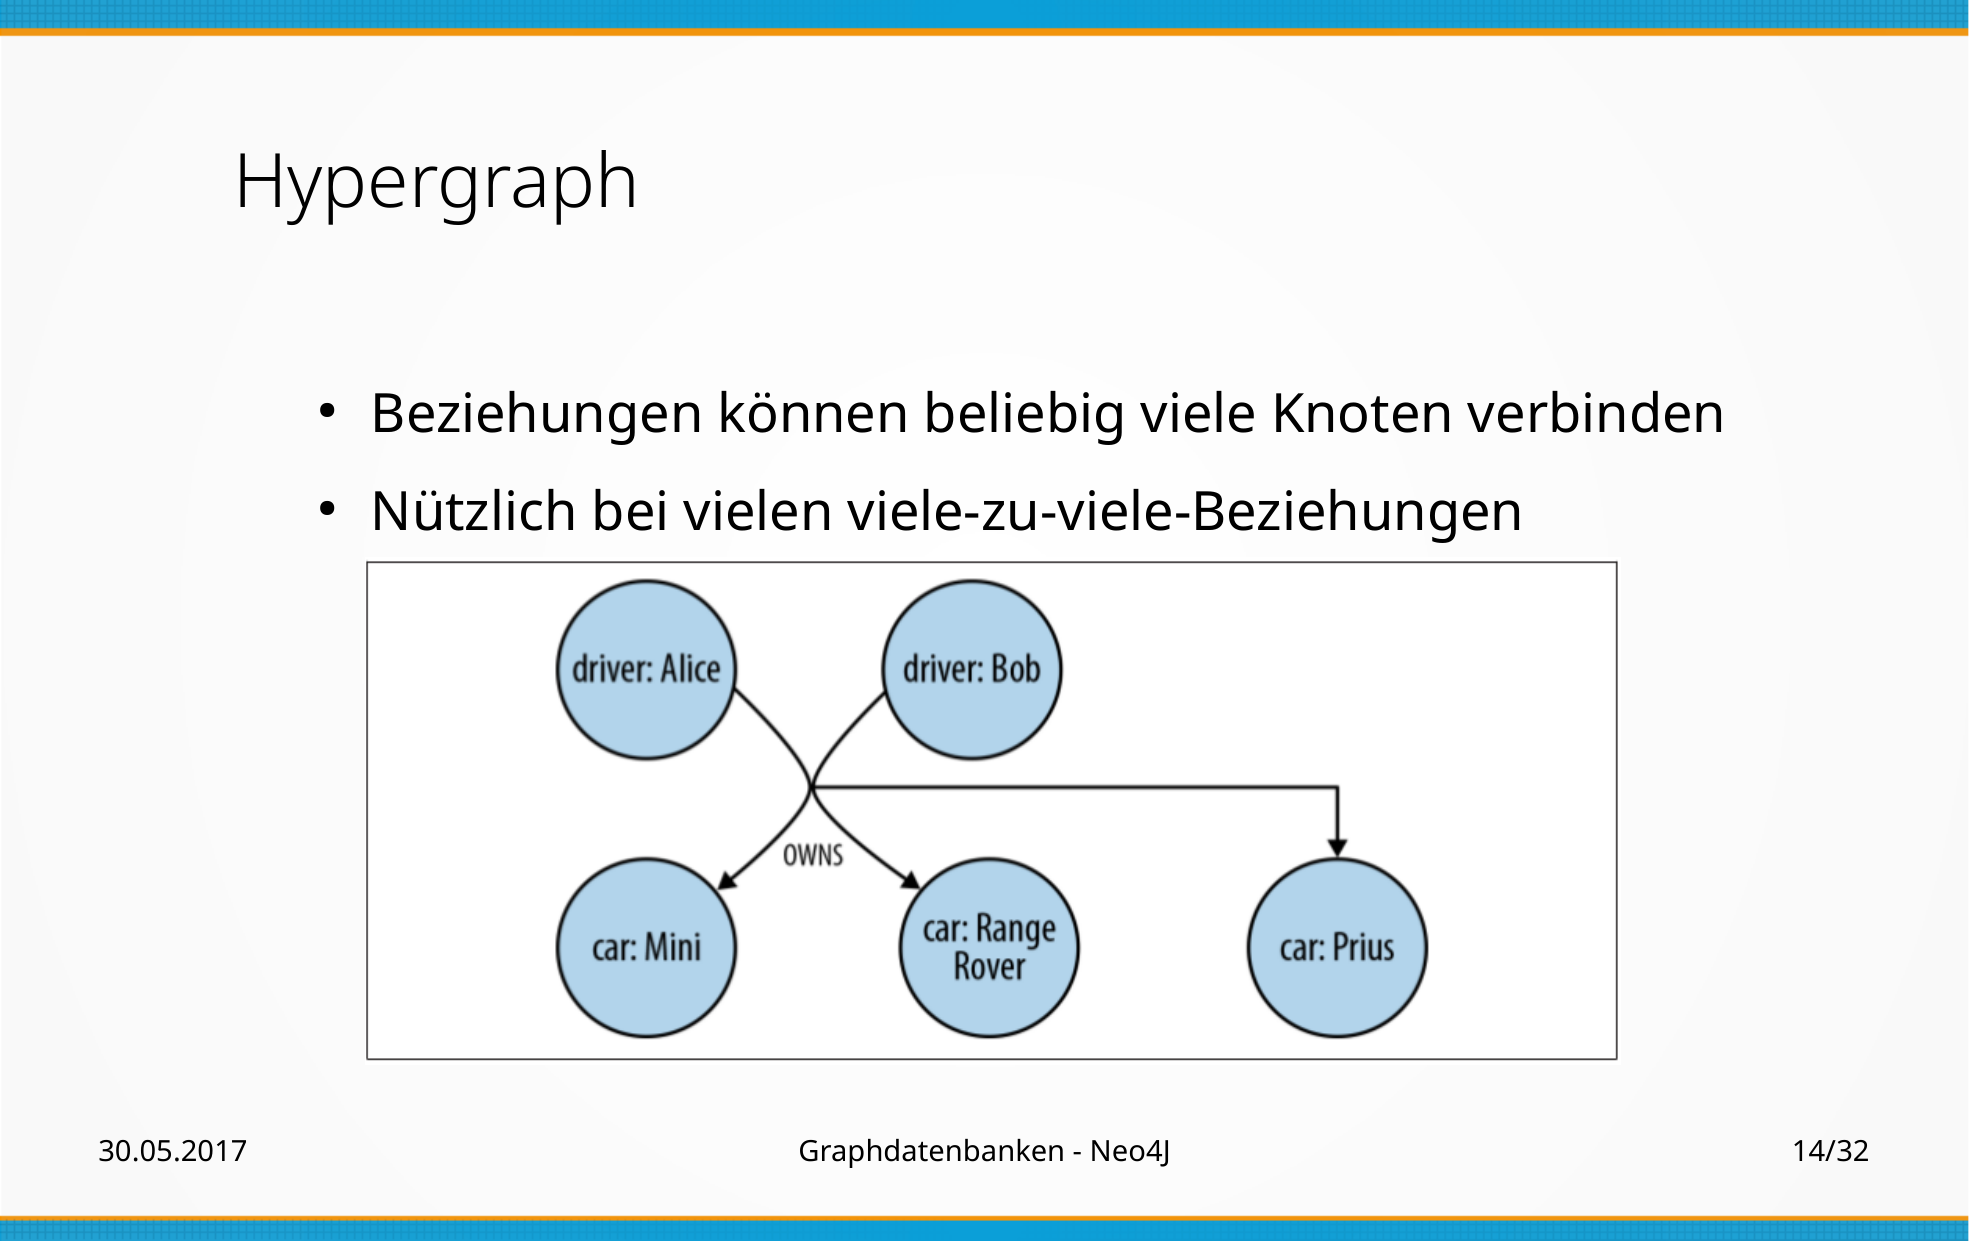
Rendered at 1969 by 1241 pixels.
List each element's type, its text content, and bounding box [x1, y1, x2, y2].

title Hypergraph [233, 75, 1621, 283]
picture [0, 0, 1969, 1241]
list Beziehungen können beliebig viele Knoten verbinden Nützlich bei vielen viele-zu-viele-Beziehungen [300, 375, 1852, 980]
